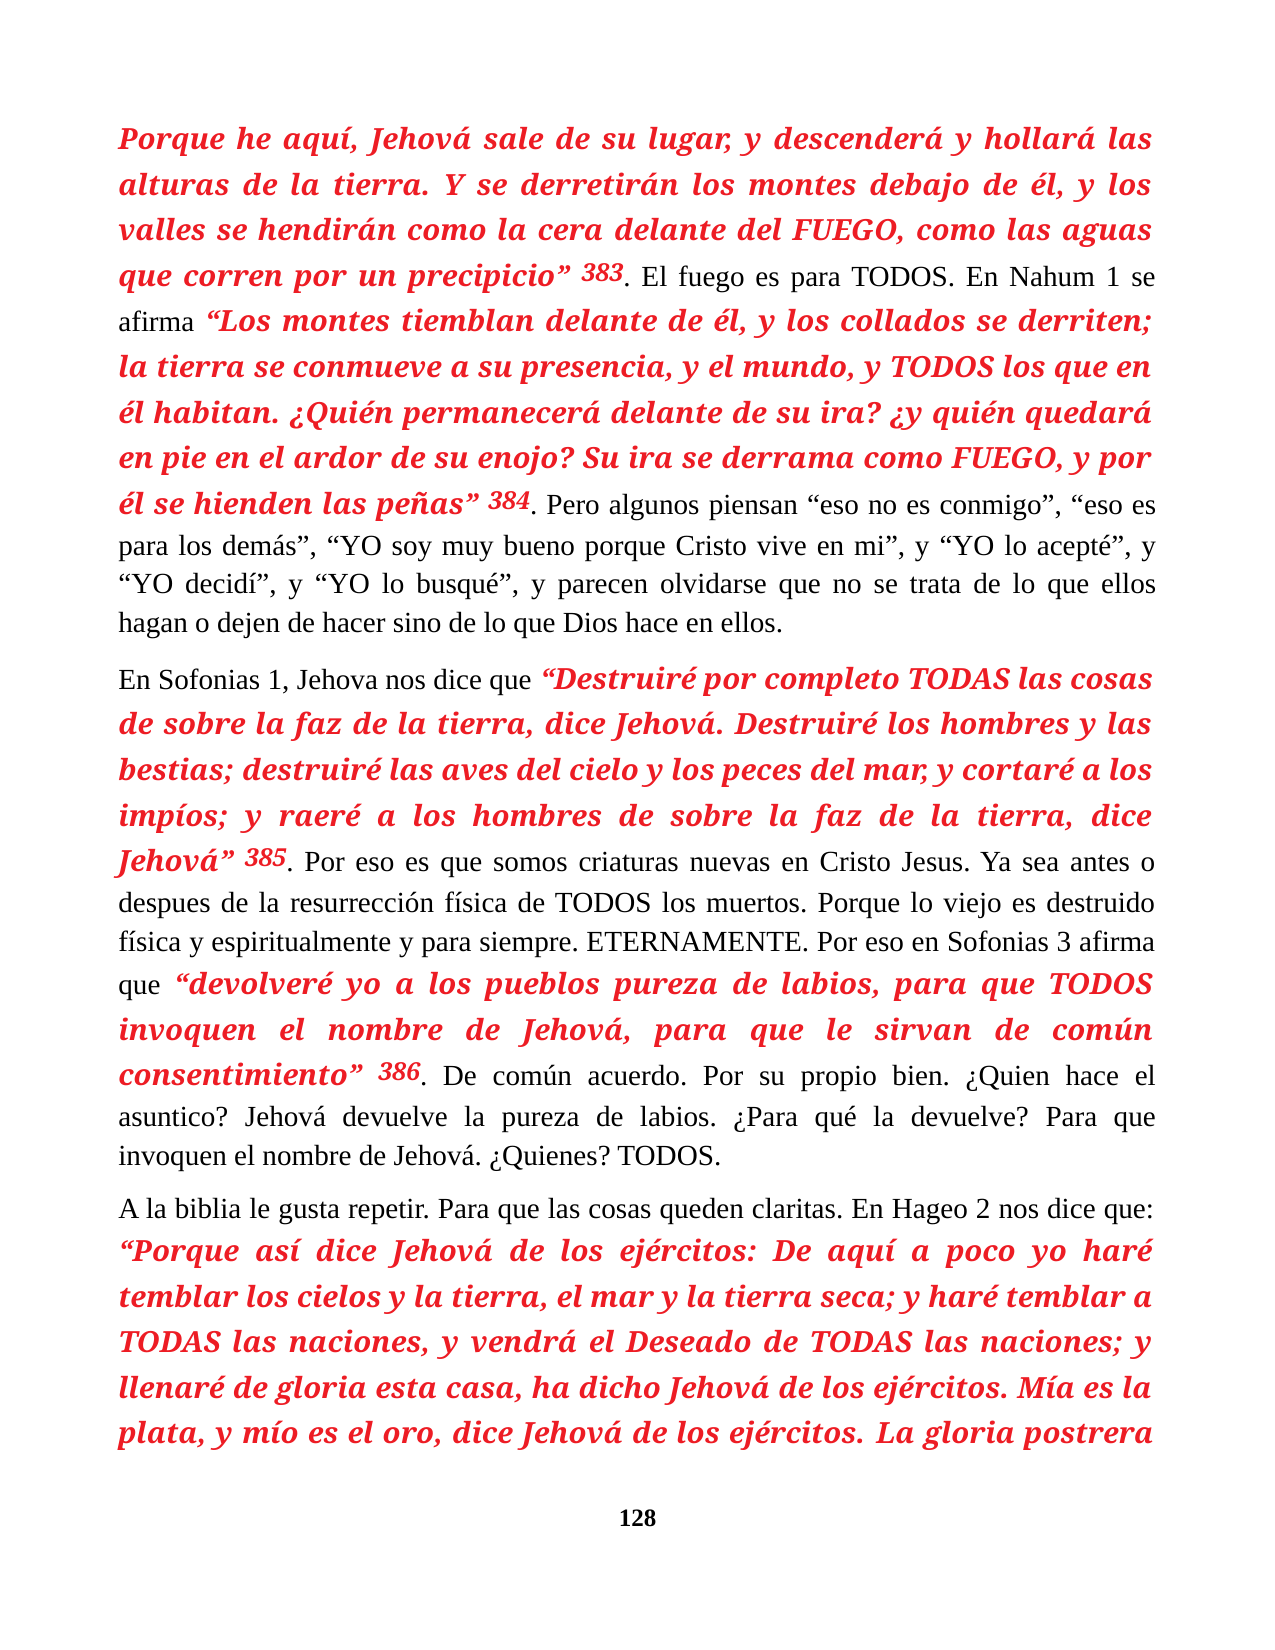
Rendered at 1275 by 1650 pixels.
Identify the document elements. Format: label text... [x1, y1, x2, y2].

text A la biblia le gusta repetir. Para que las cosas queden claritas. En Hageo 2 nos dice que: “Porque así dice Jehová de los ejércitos: De aquí a poco yo haré temblar los cielos y la tierra, el mar y la tierra seca; y haré temblar a TODAS las naciones, y vendrá el Deseado de TODAS las naciones; y llenaré de gloria esta casa, ha dicho Jehová de los ejércitos. Mía es la plata, y mío es el oro, dice Jehová de los ejércitos. La gloria postrera [118, 1191, 1157, 1452]
text Porque he aquí, Jehová sale de su lugar, y descenderá y hollará las alturas de la tierra. Y se derretirán los montes debajo de él, y los valles se hendirán como la cera delante del FUEGO, como las aguas que corren por un precipicio” . El fuego es para TODOS. En Nahum 1 se afirma “Los montes tiemblan delante de él, y los collados se derriten; la tierra se conmueve a su presencia, y el mundo, y TODOS los que en él habitan. ¿Quién permanecerá delante de su ira? ¿y quién quedará en pie en el ardor de su enojo? Su ira se derrama como FUEGO, y por él se hienden las peñas” . Pero algunos piensan “eso no es conmigo”, “eso es para los demás”, “YO soy muy bueno porque Cristo vive en mi”, y “YO lo acepté”, y “YO decidí”, y “YO lo busqué”, y parecen olvidarse que no se trata de lo que ellos hagan o dejen de hacer sino de lo que Dios hace en ellos. [118, 118, 1157, 638]
text En Sofonias 1, Jehova nos dice que “Destruiré por completo TODAS las cosas de sobre la faz de la tierra, dice Jehová. Destruiré los hombres y las bestias; destruiré las aves del cielo y los peces del mar, y cortaré a los impíos; y raeré a los hombres de sobre la faz de la tierra, dice Jehová” . Por eso es que somos criaturas nuevas en Cristo Jesus. Ya sea antes o despues de la resurrección física de TODOS los muertos. Porque lo viejo es destruido física y espiritualmente y para siempre. ETERNAMENTE. Por eso en Sofonias 3 afirma que “devolveré yo a los pueblos pureza de labios, para que TODOS invoquen el nombre de Jehová, para que le sirvan de común consentimiento” . De común acuerdo. Por su propio bien. ¿Quien hace el asuntico? Jehová devuelve la pureza de labios. ¿Para qué la devuelve? Para que invoquen el nombre de Jehová. ¿Quienes? TODOS. [118, 658, 1157, 1171]
